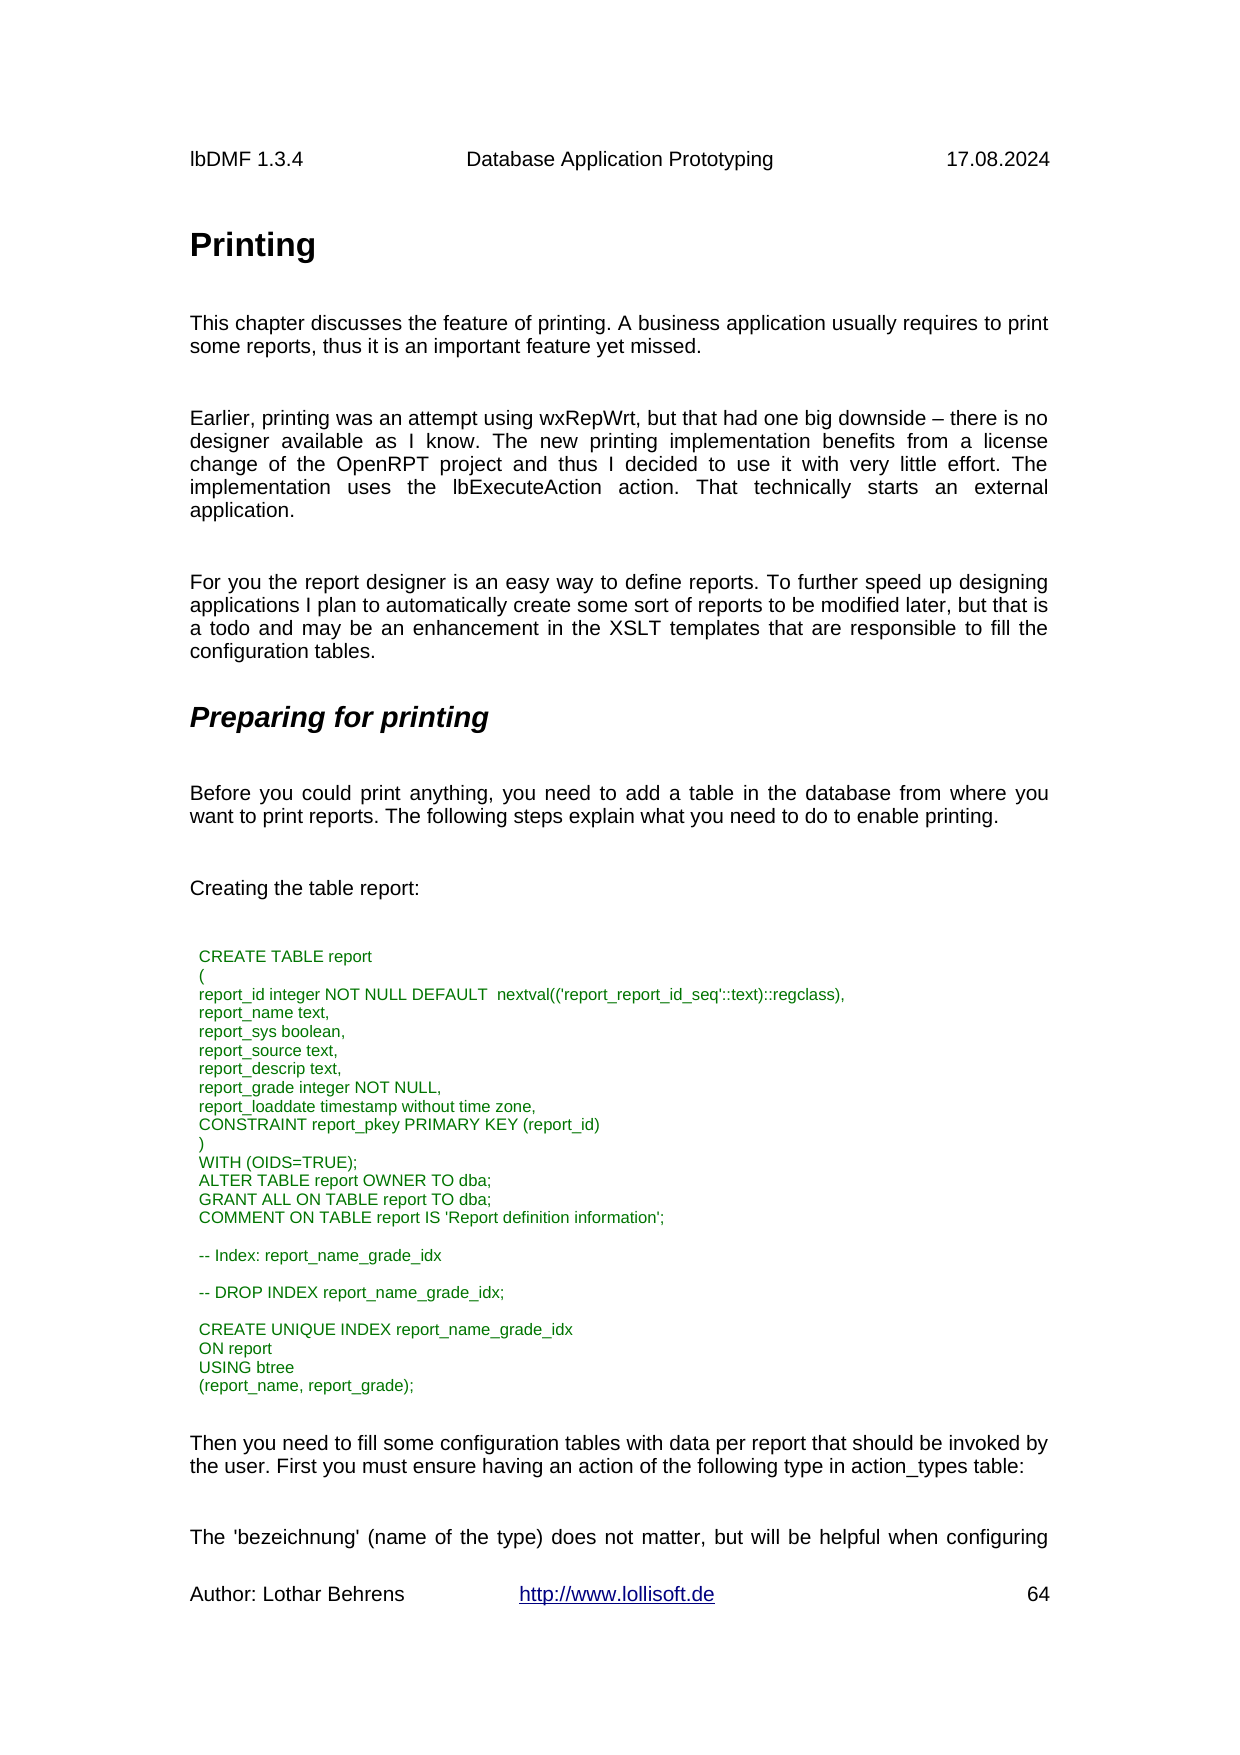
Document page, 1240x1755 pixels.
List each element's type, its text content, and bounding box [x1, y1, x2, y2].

text ( [189, 966, 1050, 985]
text Creating the table report: [189, 876, 1050, 899]
text Then you need to fill some configuration tables with data per report that should be invoked by the user. First you must ensure having an action of the following type in action_types table: [189, 1431, 1050, 1477]
text The 'bezeichnung' (name of the type) does not matter, but will be helpful when configuring [189, 1526, 1050, 1549]
text USING btree [189, 1358, 1050, 1377]
text Earlier, printing was an attempt using wxRepWrt, but that had one big downside – there is no designer available as I know. The new printing implementation benefits from a license change of the OpenRPT project and thus I decided to use it with very little effort. The implementation uses the lbExecuteAction action. That technically starts an external application. [189, 406, 1050, 522]
text report_sys boolean, [189, 1022, 1050, 1041]
text report_grade integer NOT NULL, [189, 1078, 1050, 1097]
subtitle Printing [189, 226, 1050, 263]
text (report_name, report_grade); [189, 1377, 1050, 1395]
text ALTER TABLE report OWNER TO dba; [189, 1172, 1050, 1190]
text GRANT ALL ON TABLE report TO dba; [189, 1190, 1050, 1209]
text CREATE TABLE report [189, 948, 1050, 966]
text -- DROP INDEX report_name_grade_idx; [189, 1283, 1050, 1302]
subtitle Preparing for printing [189, 701, 1050, 733]
text WITH (OIDS=TRUE); [189, 1153, 1050, 1172]
text report_descrip text, [189, 1060, 1050, 1078]
text COMMENT ON TABLE report IS 'Report definition information'; [189, 1209, 1050, 1227]
text Before you could print anything, you need to add a table in the database from where you want to print reports. The following steps explain what you need to do to enable printing. [189, 782, 1050, 828]
text report_source text, [189, 1041, 1050, 1060]
text This chapter discusses the feature of printing. A business application usually requires to print some reports, thus it is an important feature yet missed. [189, 311, 1050, 358]
text ) [189, 1134, 1050, 1153]
text For you the report designer is an easy way to define reports. To further speed up designing applications I plan to automatically create some sort of reports to be modified later, but that is a todo and may be an enhancement in the XSLT templates that are responsible to fill the configuration tables. [189, 570, 1050, 663]
text -- Index: report_name_grade_idx [189, 1246, 1050, 1265]
text CONSTRAINT report_pkey PRIMARY KEY (report_id) [189, 1116, 1050, 1134]
text report_name text, [189, 1004, 1050, 1022]
text report_id integer NOT NULL DEFAULT nextval(('report_report_id_seq'::text)::regclass), [189, 985, 1050, 1004]
text ON report [189, 1339, 1050, 1358]
text CREATE UNIQUE INDEX report_name_grade_idx [189, 1321, 1050, 1339]
text report_loaddate timestamp without time zone, [189, 1097, 1050, 1116]
